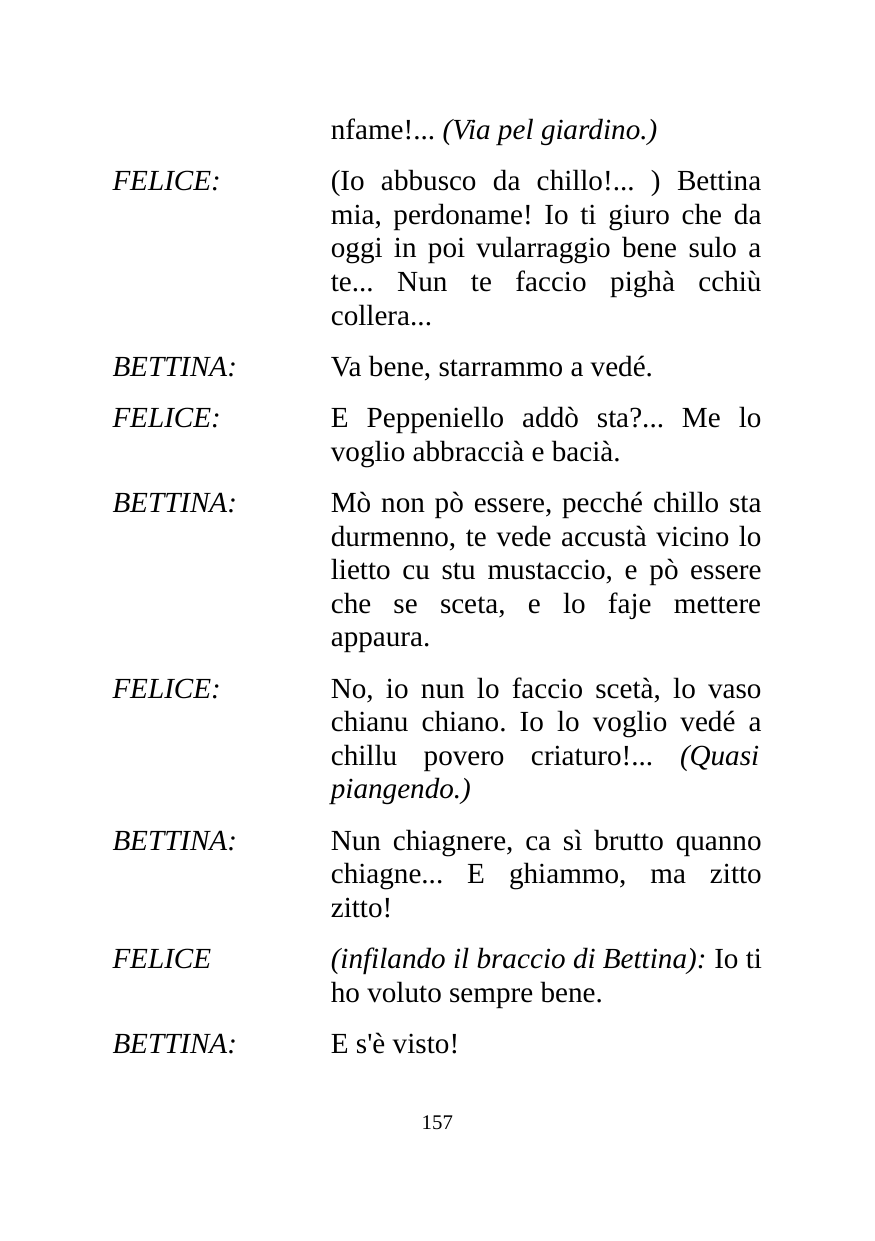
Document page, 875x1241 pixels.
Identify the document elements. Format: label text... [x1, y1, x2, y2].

table_cell FELICE: [106, 158, 325, 343]
table_cell BETTINA: [106, 479, 325, 665]
table_cell BETTINA: [106, 343, 325, 394]
table_cell nfame!... (Via pel giardino.) [325, 106, 768, 158]
table_cell [106, 106, 325, 158]
table_cell BETTINA: [106, 1020, 325, 1072]
table_cell FELICE: [106, 665, 325, 817]
table_cell FELICE [106, 935, 325, 1020]
table_cell FELICE: [106, 395, 325, 479]
table_cell Nun chiagnere, ca sì brutto quanno chiagne... E ghiammo, ma zitto zitto! [325, 817, 768, 935]
table_cell Va bene, starrammo a vedé. [325, 343, 768, 394]
table_cell E Peppeniello addò sta?... Me lo voglio abbraccià e bacià. [325, 395, 768, 479]
table_cell No, io nun lo faccio scetà, lo vaso chianu chiano. Io lo voglio vedé a chillu povero criaturo!... (Quasi piangendo.) [325, 665, 768, 817]
table_cell BETTINA: [106, 817, 325, 935]
table_cell (Io abbusco da chillo!... ) Bettina mia, perdoname! Io ti giuro che da oggi in poi vularraggio bene sulo a te... Nun te faccio pighà cchiù collera... [325, 158, 768, 343]
table_cell E s'è visto! [325, 1020, 768, 1072]
table_cell Mò non pò essere, pecché chillo sta durmenno, te vede accustà vicino lo lietto cu stu mustaccio, e pò essere che se sceta, e lo faje mettere appaura. [325, 479, 768, 665]
table_cell (infilando il braccio di Bettina): Io ti ho voluto sempre bene. [325, 935, 768, 1020]
